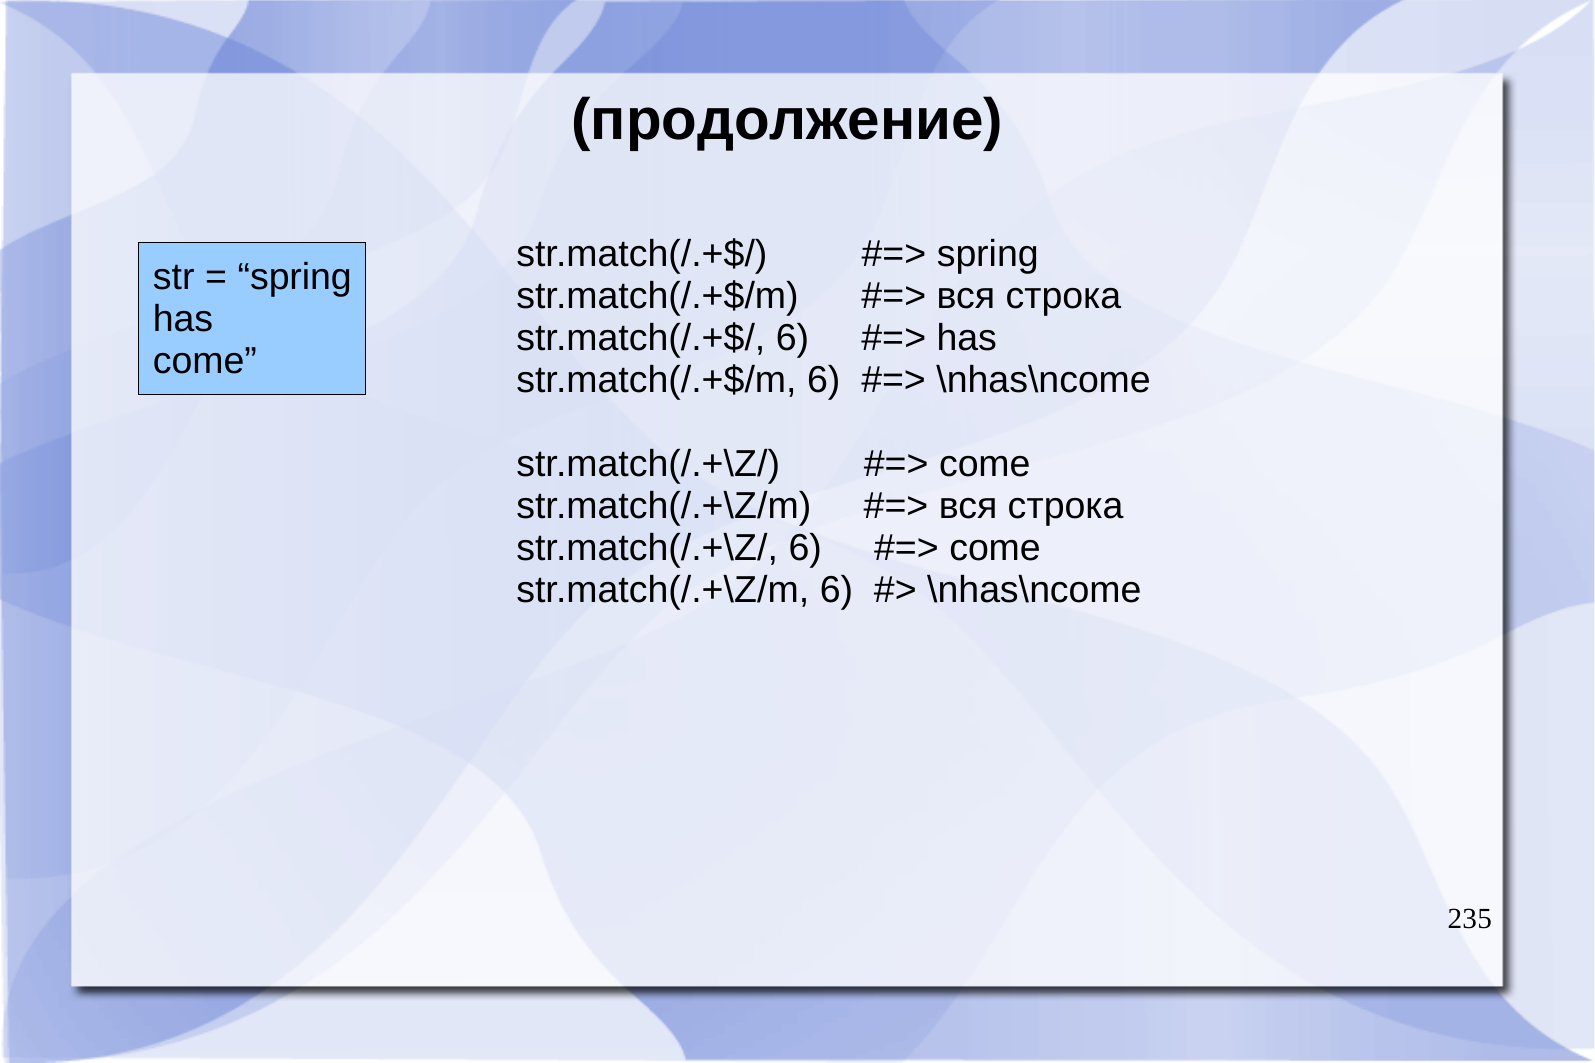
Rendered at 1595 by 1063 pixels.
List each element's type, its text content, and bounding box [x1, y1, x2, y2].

text_box str = “spring has come” [138, 242, 366, 395]
picture [0, 0, 1595, 1063]
text_box str.match(/.+$/) #=> spring str.match(/.+$/m) #=> вся строка str.match(/.+$/, 6) #=> has str.match(/.+$/m, 6) #=> \nhas\ncome str.match(/.+\Z/) #=> come str.match(/.+\Z/m) #=> вся строка str.match(/.+\Z/, 6) #=> come str.match(/.+\Z/m, 6) #> \nhas\ncome [501, 225, 1241, 619]
title (продолжение) [75, 75, 1501, 164]
